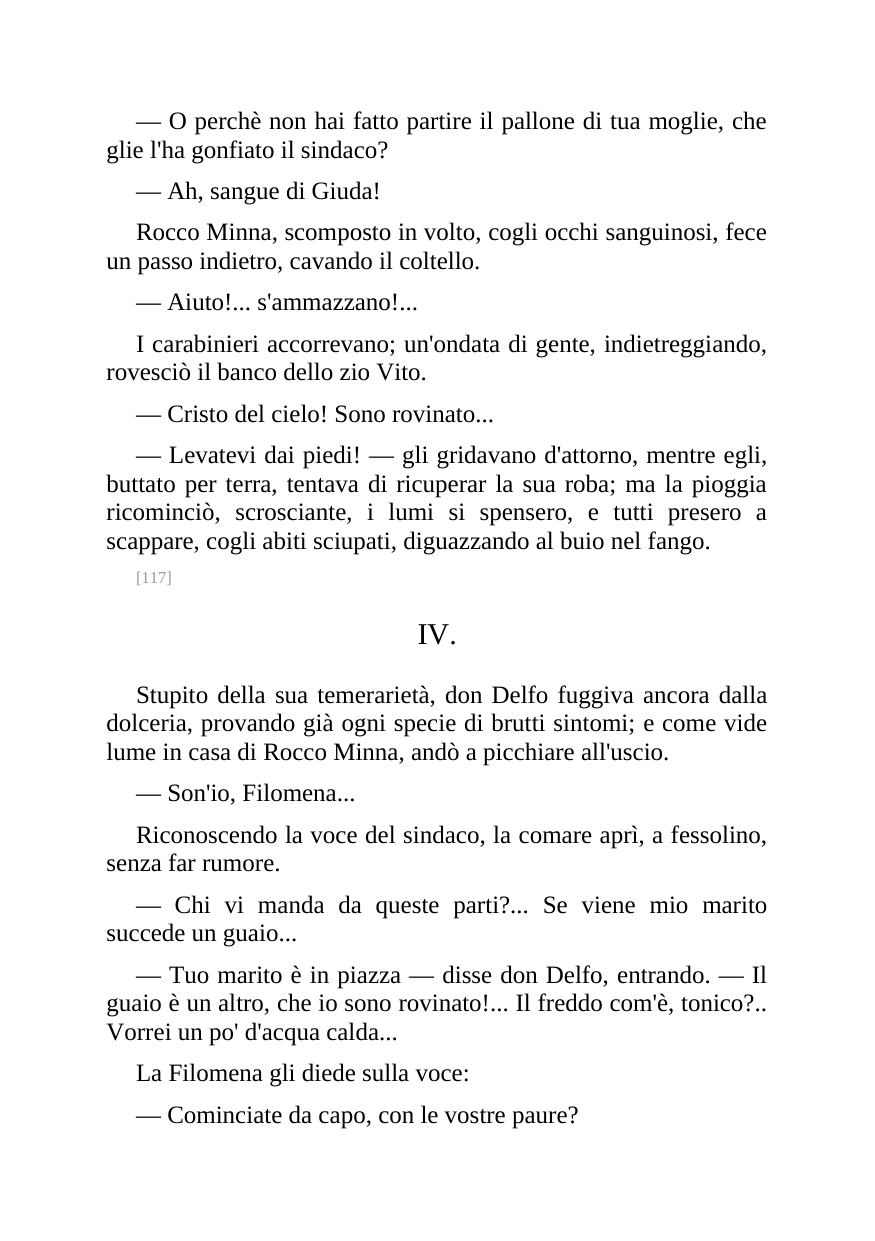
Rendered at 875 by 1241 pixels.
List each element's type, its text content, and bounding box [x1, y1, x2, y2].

text — Levatevi dai piedi! — gli gridavano d'attorno, mentre egli, buttato per terra, tentava di ricuperar la sua roba; ma la pioggia ricominciò, scrosciante, i lumi si spensero, e tutti presero a scappare, cogli abiti sciupati, diguazzando al buio nel fango. [106, 440, 768, 555]
text — Son'io, Filomena... [106, 778, 768, 807]
text — Ah, sangue di Giuda! [106, 176, 768, 205]
text I carabinieri accorrevano; un'ondata di gente, indietreggiando, rovesciò il banco dello zio Vito. [106, 329, 768, 386]
text — Cristo del cielo! Sono rovinato... [106, 399, 768, 427]
text — Tuo marito è in piazza — disse don Delfo, entrando. — Il guaio è un altro, che io sono rovinato!... Il freddo com'è, tonico?.. Vorrei un po' d'acqua calda... [106, 960, 768, 1046]
text — Chi vi manda da queste parti?... Se viene mio marito succede un guaio... [106, 890, 768, 947]
text Stupito della sua temerarietà, don Delfo fuggiva ancora dalla dolceria, provando già ogni specie di brutti sintomi; e come vide lume in casa di Rocco Minna, andò a picchiare all'uscio. [106, 680, 768, 766]
text — Aiuto!... s'ammazzano!... [106, 287, 768, 316]
text La Filomena gli diede sulla voce: [106, 1058, 768, 1087]
subtitle IV. [106, 616, 768, 651]
text Rocco Minna, scomposto in volto, cogli occhi sanguinosi, fece un passo indietro, cavando il coltello. [106, 217, 768, 275]
text Riconoscendo la voce del sindaco, la comare aprì, a fessolino, senza far rumore. [106, 820, 768, 877]
text [117] [106, 567, 768, 587]
text — O perchè non hai fatto partire il pallone di tua moglie, che glie l'ha gonfiato il sindaco? [106, 106, 768, 164]
text — Cominciate da capo, con le vostre paure? [106, 1100, 768, 1128]
